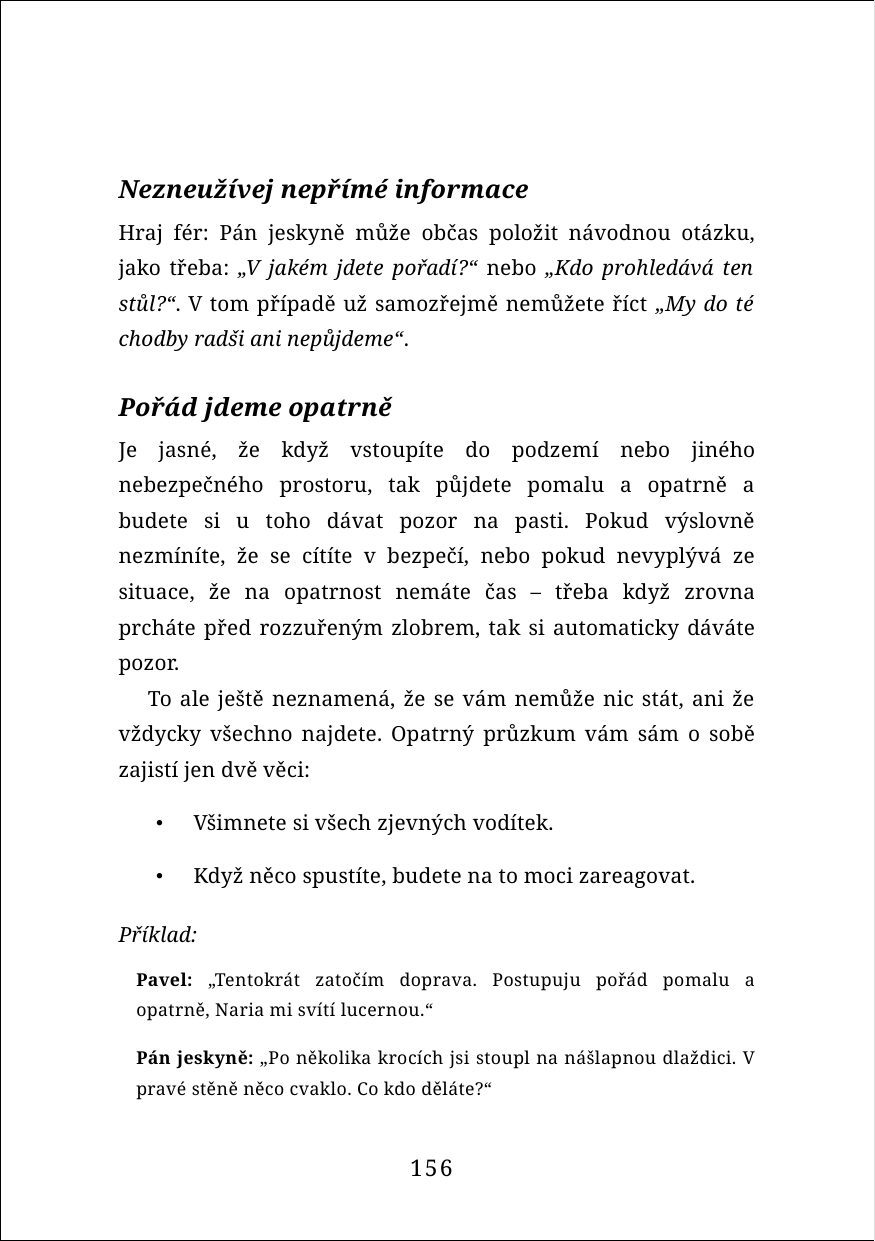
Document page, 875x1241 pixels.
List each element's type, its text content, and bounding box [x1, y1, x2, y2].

subtitle Nezneužívej nepřímé informace [118, 172, 756, 206]
list Když něco spustíte, budete na to moci zareagovat. [156, 861, 756, 889]
text Pavel: „Tentokrát zatočím doprava. Postupuju pořád pomalu a opatrně, Naria mi svítí lucernou.“ [136, 968, 756, 1022]
text Je jasné, že když vstoupíte do podzemí nebo jiného nebezpečného prostoru, tak půjdete pomalu a opatrně a budete si u toho dávat pozor na pasti. Pokud výslovně nezmíníte, že se cítíte v bezpečí, nebo pokud nevyplývá ze situace, že na opatrnost nemáte čas – třeba když zrovna prcháte před rozzuřeným zlobrem, tak si automaticky dáváte pozor. To ale ještě neznamená, že se vám nemůže nic stát, ani že vždycky všechno najdete. Opatrný průzkum vám sám o sobě zajistí jen dvě věci: [118, 435, 756, 783]
text Pán jeskyně: „Po několika krocích jsi stoupl na nášlapnou dlaždici. V pravé stěně něco cvaklo. Co kdo děláte?“ [136, 1046, 756, 1100]
text Hraj fér: Pán jeskyně může občas položit návodnou otázku, jako třeba: „V jakém jdete pořadí?“ nebo „Kdo prohledává ten stůl?“. V tom případě už samozřejmě nemůžete říct „My do té chodby radši ani nepůjdeme“. [118, 218, 756, 353]
list Všimnete si všech zjevných vodítek. [156, 808, 756, 836]
subtitle Pořád jdeme opatrně [118, 389, 756, 423]
text Příklad: [118, 920, 756, 949]
